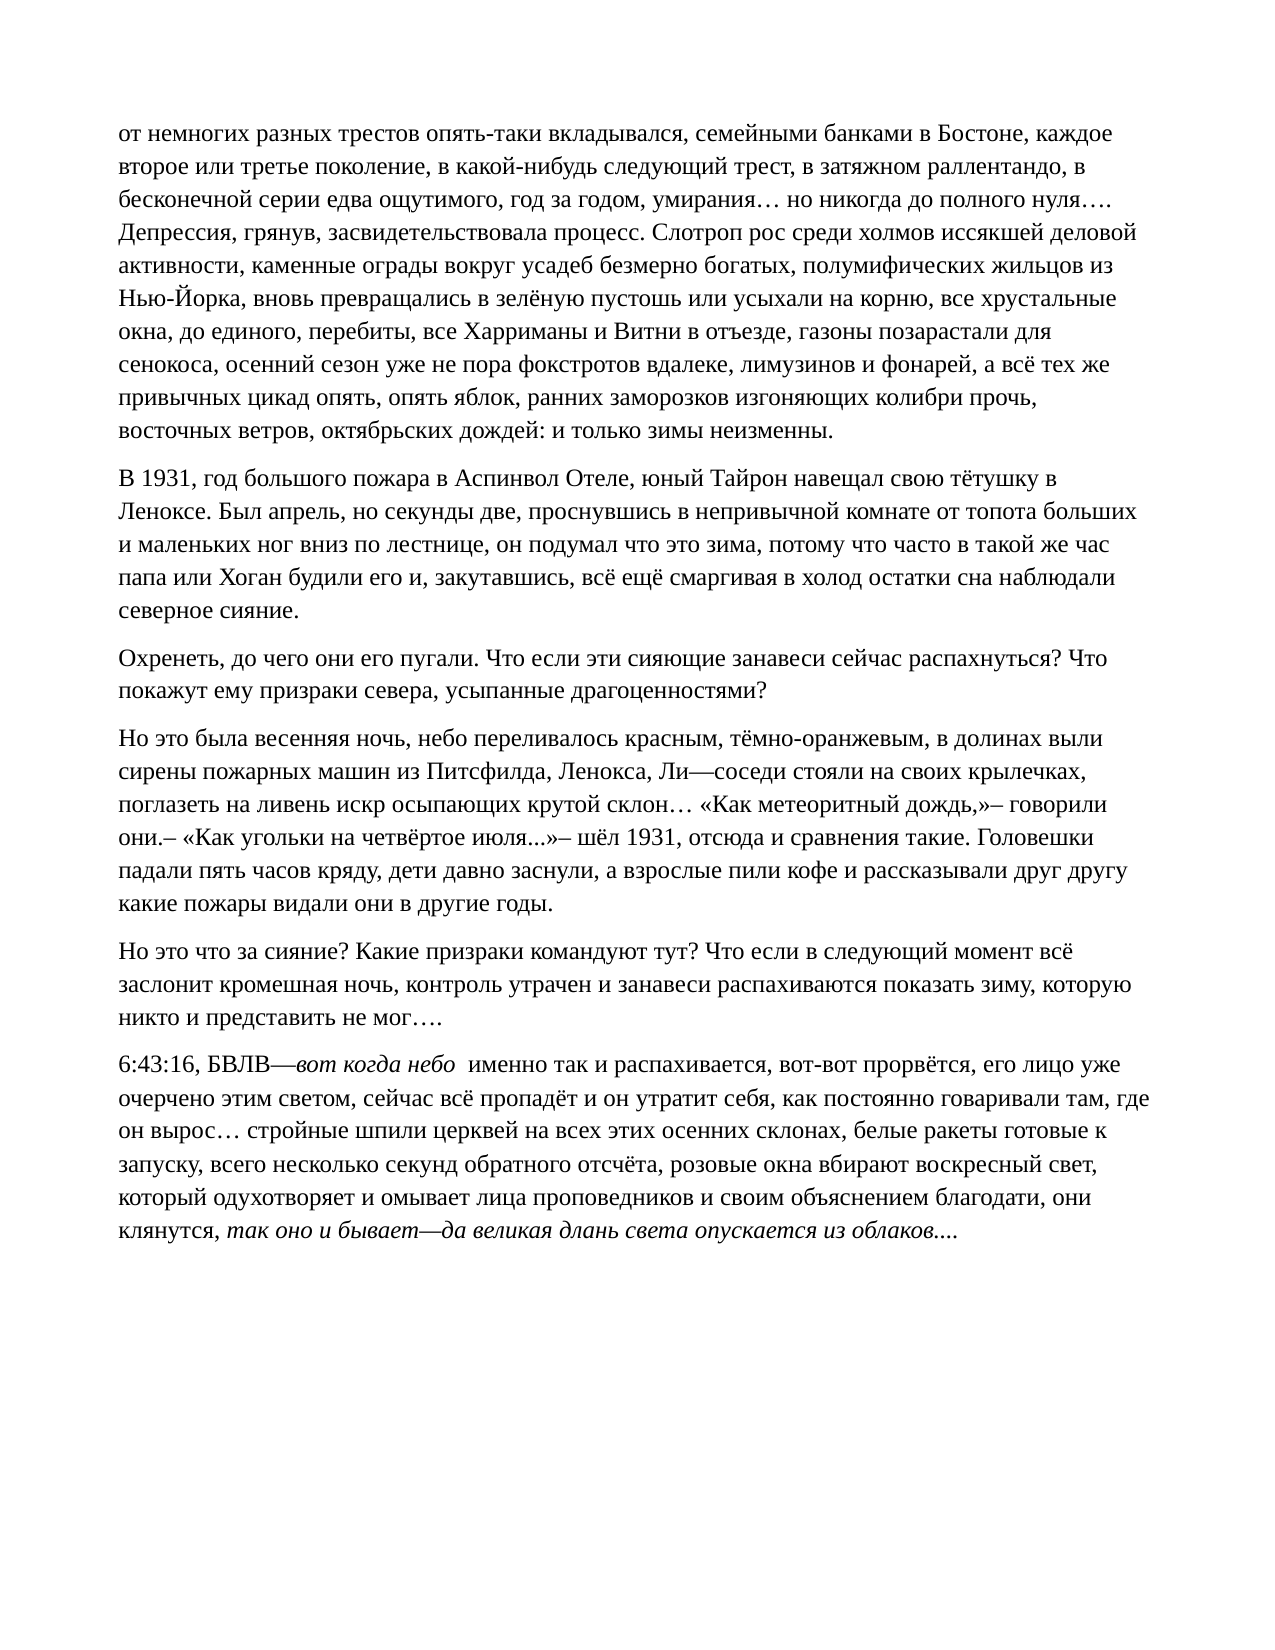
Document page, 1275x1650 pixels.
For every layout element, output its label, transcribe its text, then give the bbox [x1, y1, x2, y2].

text 6:43:16, БВЛВ—вот когда небо именно так и распахивается, вот-вот прорвётся, его лицо уже очерчено этим светом, сейчас всё пропадёт и он утратит себя, как постоянно говаривали там, где он вырос… стройные шпили церквей на всех этих осенних склонах, белые ракеты готовые к запуску, всего несколько секунд обратного отсчёта, розовые окна вбирают воскресный свет, который одухотворяет и омывает лица проповедников и своим объяснением благодати, они клянутся, так оно и бывает—да великая длань света опускается из облаков.... [118, 1049, 1157, 1243]
text от немногих разных трестов опять-таки вкладывался, семейными банками в Бостоне, каждое второе или третье поколение, в какой-нибудь следующий трест, в затяжном раллентандо, в бесконечной серии едва ощутимого, год за годом, умирания… но никогда до полного нуля…. Депрессия, грянув, засвидетельствовала процесс. Слотроп рос среди холмов иссякшей деловой активности, каменные ограды вокруг усадеб безмерно богатых, полумифических жильцов из Нью-Йорка, вновь превращались в зелёную пустошь или усыхали на корню, все хрустальные окна, до единого, перебиты, все Харриманы и Витни в отъезде, газоны позарастали для сенокоса, осенний сезон уже не пора фокстротов вдалеке, лимузинов и фонарей, а всё тех же привычных цикад опять, опять яблок, ранних заморозков изгоняющих колибри прочь, восточных ветров, октябрьских дождей: и только зимы неизменны. [118, 118, 1157, 444]
text Охренеть, до чего они его пугали. Что если эти сияющие занавеси сейчас распахнуться? Что покажут ему призраки севера, усыпанные драгоценностями? [118, 643, 1157, 704]
text Но это что за сияние? Какие призраки командуют тут? Что если в следующий момент всё заслонит кромешная ночь, контроль утрачен и занавеси распахиваются показать зиму, которую никто и представить не мог…. [118, 936, 1157, 1031]
text В 1931, год большого пожара в Аспинвол Отеле, юный Тайрон навещал свою тётушку в Леноксе. Был апрель, но секунды две, проснувшись в непривычной комнате от топота больших и маленьких ног вниз по лестнице, он подумал что это зима, потому что часто в такой же час папа или Хоган будили его и, закутавшись, всё ещё смаргивая в холод остатки сна наблюдали северное сияние. [118, 463, 1157, 624]
text Но это была весенняя ночь, небо переливалось красным, тёмно-оранжевым, в долинах выли сирены пожарных машин из Питсфилда, Ленокса, Ли—соседи стояли на своих крылечках, поглазеть на ливень искр осыпающих крутой склон… «Как метеоритный дождь,»– говорили они.– «Как угольки на четвёртое июля...»– шёл 1931, отсюда и сравнения такие. Головешки падали пять часов кряду, дети давно заснули, а взрослые пили кофе и рассказывали друг другу какие пожары видали они в другие годы. [118, 723, 1157, 917]
